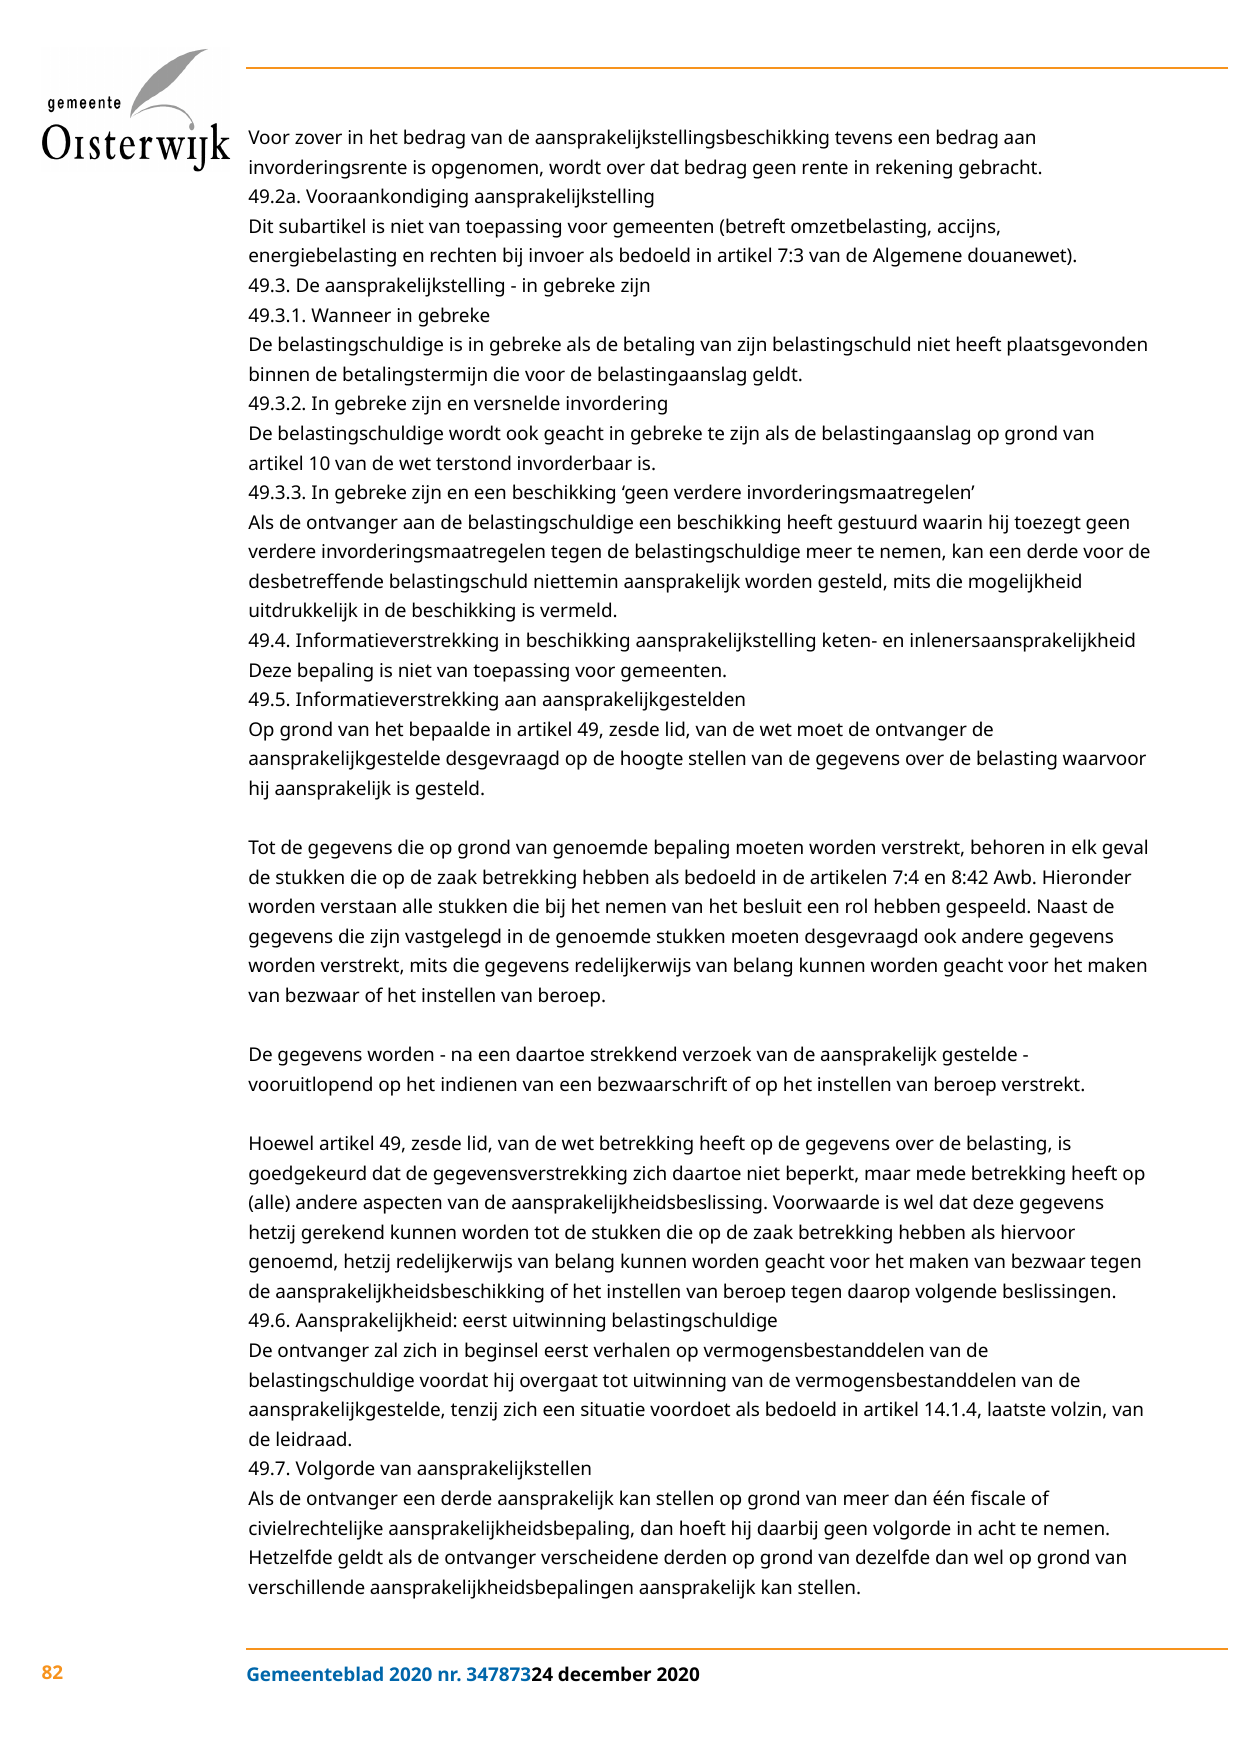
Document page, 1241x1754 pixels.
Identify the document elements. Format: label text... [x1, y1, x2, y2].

text De gegevens worden - na een daartoe strekkend verzoek van de aansprakelijk gestelde - vooruitlopend op het indienen van een bezwaarschrift of op het instellen van beroep verstrekt. [248, 1041, 1152, 1097]
text 49.3. De aansprakelijkstelling - in gebreke zijn [248, 272, 1152, 298]
picture [41, 47, 231, 172]
text Als de ontvanger aan de belastingschuldige een beschikking heeft gestuurd waarin hij toezegt geen verdere invorderingsmaatregelen tegen de belastingschuldige meer te nemen, kan een derde voor de desbetreffende belastingschuld niettemin aansprakelijk worden gesteld, mits die mogelijkheid uitdrukkelijk in de beschikking is vermeld. [248, 509, 1152, 623]
text De belastingschuldige wordt ook geacht in gebreke te zijn als de belastingaanslag op grond van artikel 10 van de wet terstond invorderbaar is. [248, 420, 1152, 476]
text Tot de gegevens die op grond van genoemde bepaling moeten worden verstrekt, behoren in elk geval de stukken die op de zaak betrekking hebben als bedoeld in de artikelen 7:4 en 8:42 Awb. Hieronder worden verstaan alle stukken die bij het nemen van het besluit een rol hebben gespeeld. Naast de gegevens die zijn vastgelegd in de genoemde stukken moeten desgevraagd ook andere gegevens worden verstrekt, mits die gegevens redelijkerwijs van belang kunnen worden geacht voor het maken van bezwaar of het instellen van beroep. [248, 834, 1152, 1008]
text 49.3.1. Wanneer in gebreke [248, 302, 1152, 328]
text 49.3.2. In gebreke zijn en versnelde invordering [248, 391, 1152, 416]
text 49.4. Informatieverstrekking in beschikking aansprakelijkstelling keten- en inlenersaansprakelijkheid [248, 627, 1152, 653]
text Dit subartikel is niet van toepassing voor gemeenten (betreft omzetbelasting, accijns, energiebelasting en rechten bij invoer als bedoeld in artikel 7:3 van de Algemene douanewet). [248, 213, 1152, 268]
text 49.5. Informatieverstrekking aan aansprakelijkgestelden [248, 686, 1152, 712]
text Deze bepaling is niet van toepassing voor gemeenten. [248, 657, 1152, 683]
text De ontvanger zal zich in beginsel eerst verhalen op vermogensbestanddelen van de belastingschuldige voordat hij overgaat tot uitwinning van de vermogensbestanddelen van de aansprakelijkgestelde, tenzij zich een situatie voordoet als bedoeld in artikel 14.1.4, laatste volzin, van de leidraad. [248, 1337, 1152, 1452]
text Op grond van het bepaalde in artikel 49, zesde lid, van de wet moet de ontvanger de aansprakelijkgestelde desgevraagd op de hoogte stellen van de gegevens over de belasting waarvoor hij aansprakelijk is gesteld. [248, 716, 1152, 801]
text 49.2a. Vooraankondiging aansprakelijkstelling [248, 183, 1152, 209]
text 49.3.3. In gebreke zijn en een beschikking ‘geen verdere invorderingsmaatregelen’ [248, 479, 1152, 505]
text Voor zover in het bedrag van de aansprakelijkstellingsbeschikking tevens een bedrag aan invorderingsrente is opgenomen, wordt over dat bedrag geen rente in rekening gebracht. [248, 124, 1152, 180]
text De belastingschuldige is in gebreke als de betaling van zijn belastingschuld niet heeft plaatsgevonden binnen de betalingstermijn die voor de belastingaanslag geldt. [248, 331, 1152, 387]
text Als de ontvanger een derde aansprakelijk kan stellen op grond van meer dan één fiscale of civielrechtelijke aansprakelijkheidsbepaling, dan hoeft hij daarbij geen volgorde in acht te nemen. Hetzelfde geldt als de ontvanger verscheidene derden op grond van dezelfde dan wel op grond van verschillende aansprakelijkheidsbepalingen aansprakelijk kan stellen. [248, 1485, 1152, 1600]
text 49.6. Aansprakelijkheid: eerst uitwinning belastingschuldige [248, 1308, 1152, 1333]
text 49.7. Volgorde van aansprakelijkstellen [248, 1456, 1152, 1481]
text Hoewel artikel 49, zesde lid, van de wet betrekking heeft op de gegevens over de belasting, is goedgekeurd dat de gegevensverstrekking zich daartoe niet beperkt, maar mede betrekking heeft op (alle) andere aspecten van de aansprakelijkheidsbeslissing. Voorwaarde is wel dat deze gegevens hetzij gerekend kunnen worden tot de stukken die op de zaak betrekking hebben als hiervoor genoemd, hetzij redelijkerwijs van belang kunnen worden geacht voor het maken van bezwaar tegen de aansprakelijkheidsbeschikking of het instellen van beroep tegen daarop volgende beslissingen. [248, 1130, 1152, 1304]
